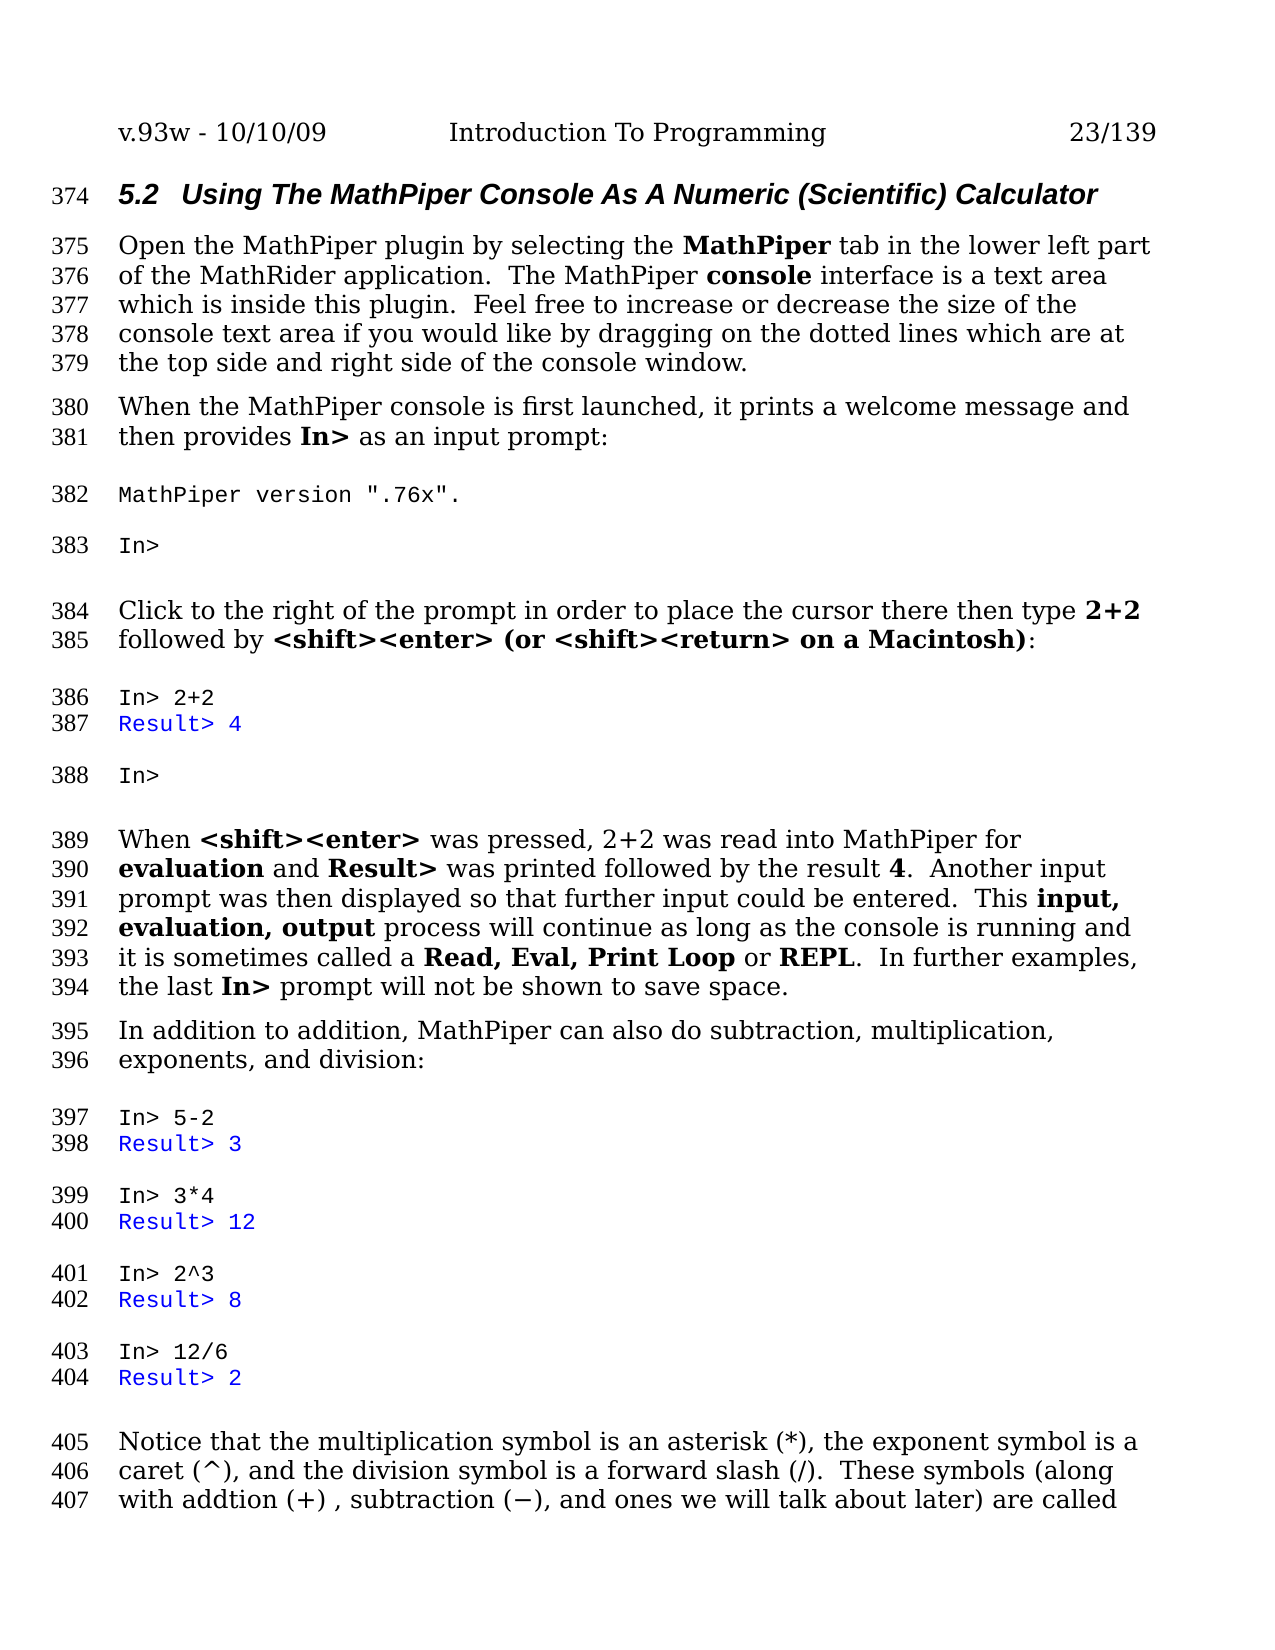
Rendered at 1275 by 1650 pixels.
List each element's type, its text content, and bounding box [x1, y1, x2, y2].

text In> 2^3 [118, 1262, 1157, 1288]
text Result> 12 [118, 1210, 1157, 1236]
text In> 2+2 [118, 686, 1157, 712]
text In> [118, 764, 1157, 790]
text Notice that the multiplication symbol is an asterisk (*), the exponent symbol is a caret (^), and the division symbol is a forward slash (/). These symbols (along with addtion (+) , subtraction (−), and ones we will talk about later) are called [118, 1427, 1157, 1514]
text MathPiper version ".76x". [118, 483, 1157, 509]
text Click to the right of the prompt in order to place the cursor there then type 2+2 followed by <shift><enter> (or <shift><return> on a Macintosh): [118, 596, 1157, 654]
text In addition to addition, MathPiper can also do subtraction, multiplication, exponents, and division: [118, 1016, 1157, 1075]
text Open the MathPiper plugin by selecting the MathPiper tab in the lower left part of the MathRider application. The MathPiper console interface is a text area which is inside this plugin. Feel free to increase or decrease the size of the console text area if you would like by dragging on the dotted lines which are at the top side and right side of the console window. [118, 231, 1157, 377]
text In> 5-2 [118, 1107, 1157, 1133]
text In> 12/6 [118, 1340, 1157, 1366]
text When the MathPiper console is first launched, it prints a welcome message and then provides In> as an input prompt: [118, 392, 1157, 451]
text Result> 3 [118, 1133, 1157, 1158]
text Result> 4 [118, 712, 1157, 738]
text When <shift><enter> was pressed, 2+2 was read into MathPiper for evaluation and Result> was printed followed by the result 4. Another input prompt was then displayed so that further input could be entered. This input, evaluation, output process will continue as long as the console is running and it is sometimes called a Read, Eval, Print Loop or REPL. In further examples, the last In> prompt will not be shown to save space. [118, 825, 1157, 1001]
text In> 3*4 [118, 1184, 1157, 1210]
text In> [118, 535, 1157, 561]
text Result> 8 [118, 1288, 1157, 1314]
text Result> 2 [118, 1366, 1157, 1392]
subtitle Using The MathPiper Console As A Numeric (Scientific) Calculator [118, 177, 1157, 210]
